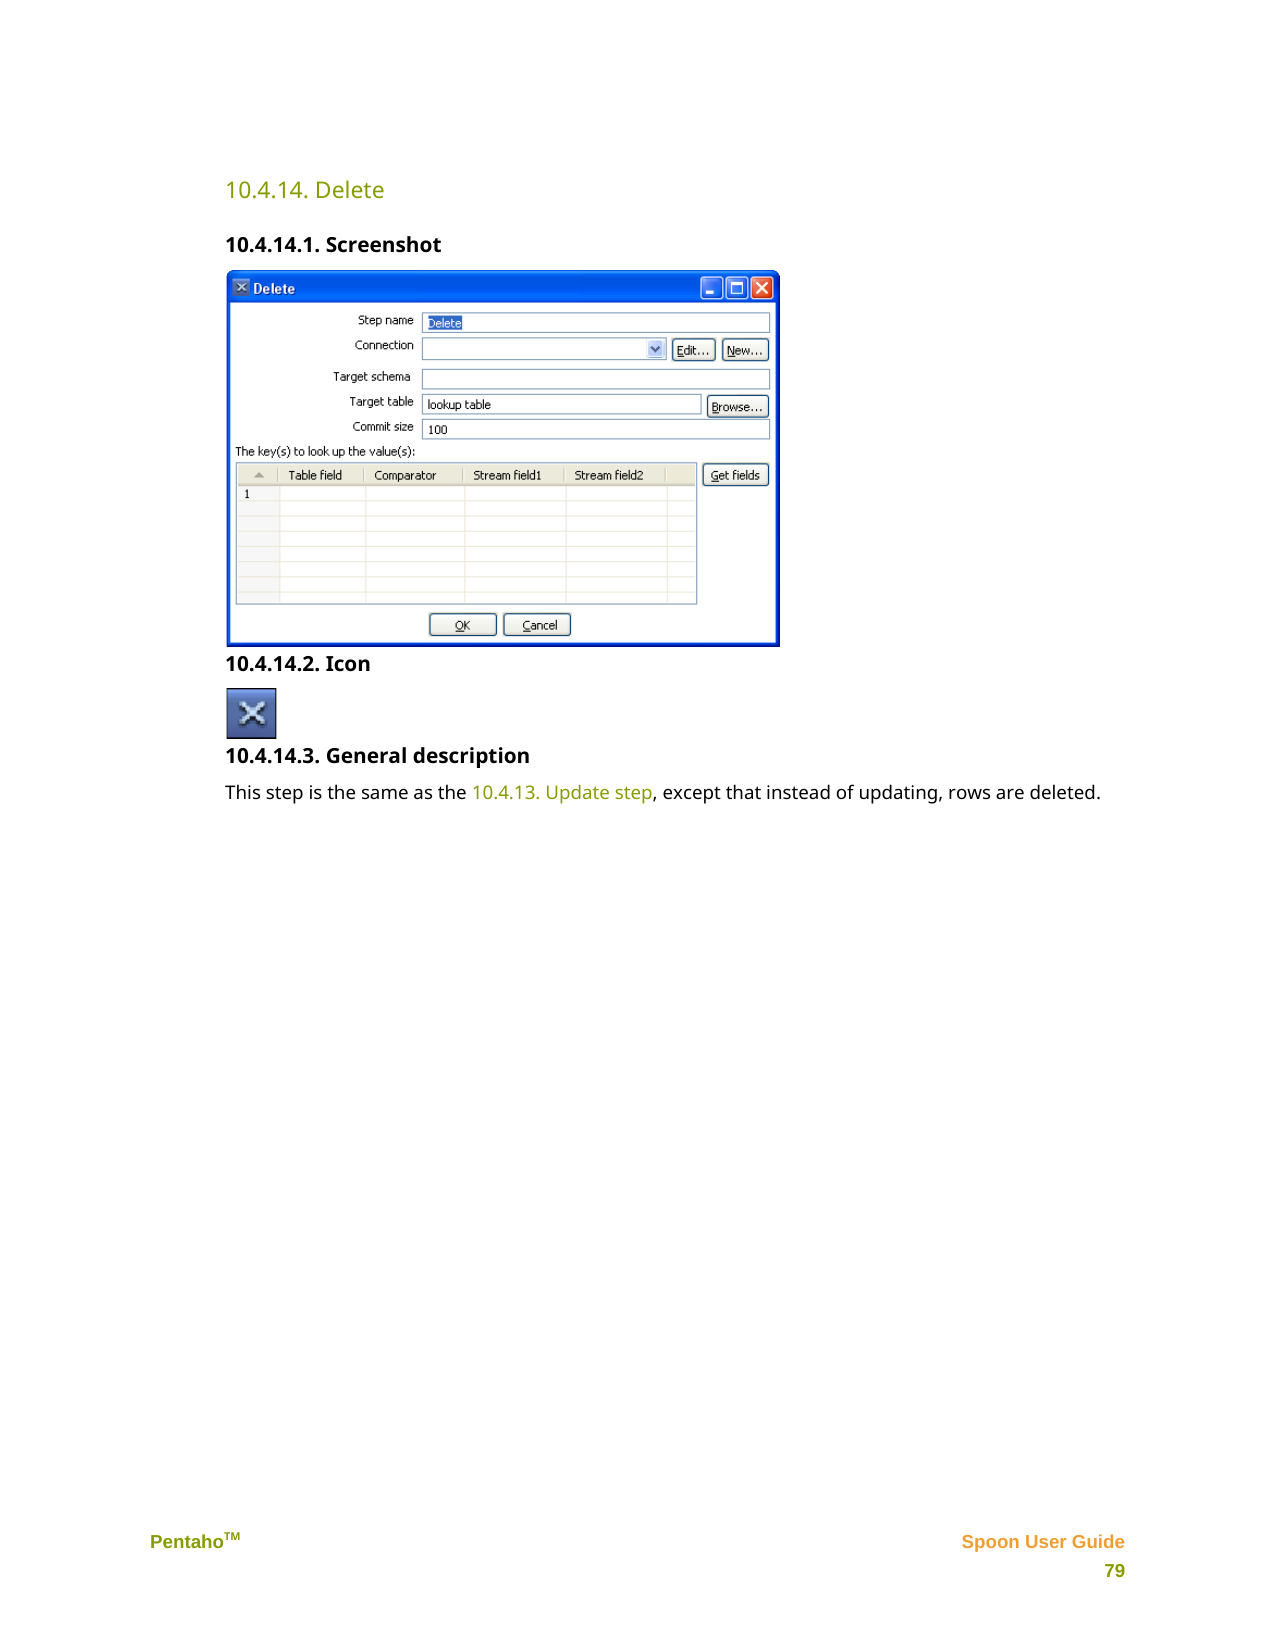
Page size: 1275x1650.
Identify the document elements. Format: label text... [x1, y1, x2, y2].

text This step is the same as the 10.4.13. Update step, except that instead of updating, rows are deleted. [225, 776, 1125, 805]
subtitle 10.4.14.3. General description [225, 687, 1125, 770]
subtitle 10.4.14. Delete [225, 175, 1125, 204]
picture [226, 688, 277, 739]
picture [226, 270, 780, 647]
subtitle 10.4.14.2. Icon [225, 647, 1125, 677]
subtitle 10.4.14.1. Screenshot [225, 229, 1125, 258]
